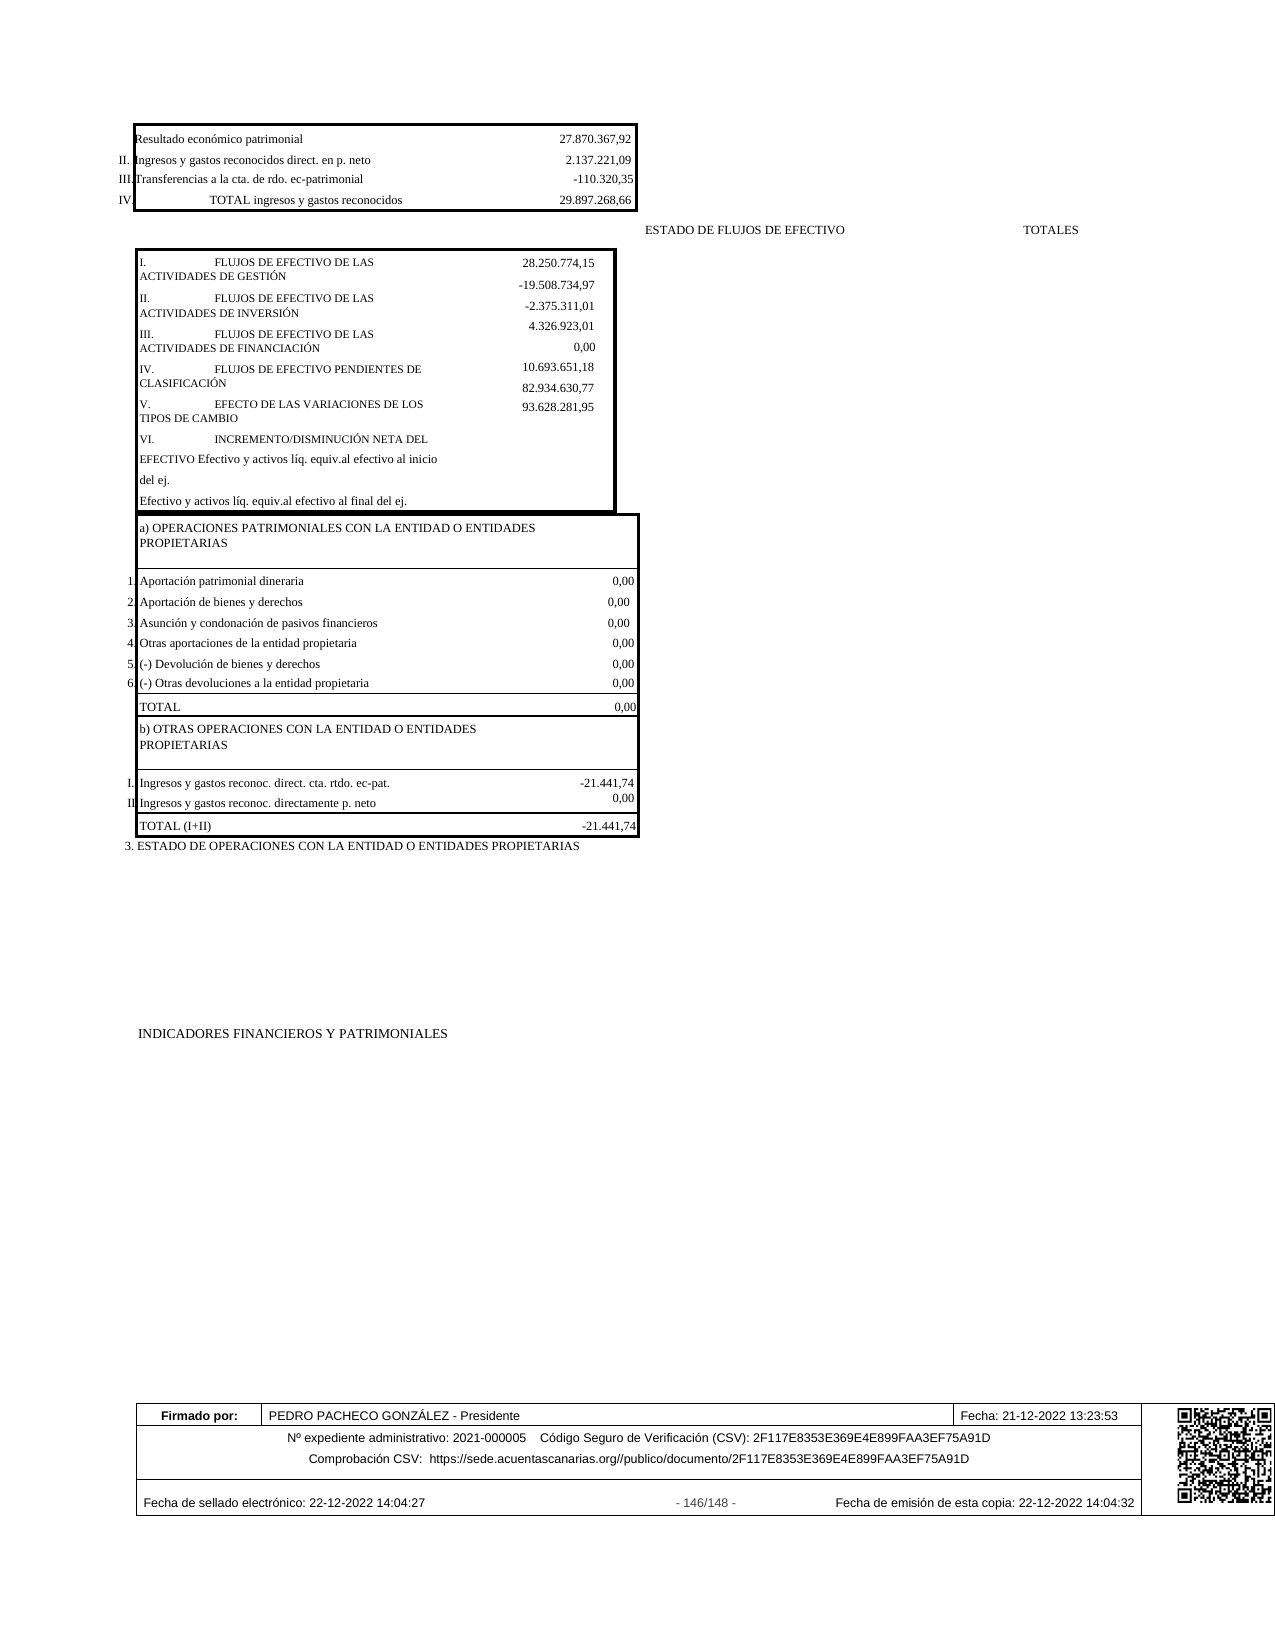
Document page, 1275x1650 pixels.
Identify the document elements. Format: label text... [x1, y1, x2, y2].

table_cell TOTAL (I+II) [138, 814, 561, 835]
table_cell -21.441,74 [561, 814, 637, 835]
table_header [638, 123, 647, 212]
table_cell Aportación patrimonial dineraria Aportación de bienes y derechos Asunción y condonación de pasivos financieros Otras aportaciones de la entidad propietaria (-) Devolución de bienes y derechos (-) Otras devoluciones a la entidad propietaria [138, 569, 561, 692]
table_cell 0,00 [561, 694, 637, 715]
table_cell Ingresos y gastos reconoc. direct. cta. rtdo. ec-pat. Ingresos y gastos reconoc. directamente p. neto [138, 770, 561, 812]
table_header a) OPERACIONES PATRIMONIALES CON LA ENTIDAD O ENTIDADES PROPIETARIAS [138, 516, 561, 567]
table_header [648, 123, 1137, 212]
table_header Resultado económico patrimonial Ingresos y gastos reconocidos direct. en p. neto Transferencias a la cta. de rdo. ec-patrimonial TOTAL ingresos y gastos reconocidos [136, 126, 475, 209]
table_cell 0,00 0,00 0,00 0,00 0,00 0,00 [561, 569, 637, 692]
table_header [561, 516, 637, 567]
list ESTADO DE OPERACIONES CON LA ENTIDAD O ENTIDADES PROPIETARIAS [124, 838, 1078, 853]
text ESTADO DE FLUJOS DE EFECTIVO TOTALES [137, 212, 1078, 240]
text INDICADORES FINANCIEROS Y PATRIMONIALES [138, 1026, 1078, 1041]
table_header FLUJOS DE EFECTIVO DE LAS ACTIVIDADES DE GESTIÓN FLUJOS DE EFECTIVO DE LAS ACTIVIDADES DE INVERSIÓN FLUJOS DE EFECTIVO DE LAS ACTIVIDADES DE FINANCIACIÓN FLUJOS DE EFECTIVO PENDIENTES DE CLASIFICACIÓN EFECTO DE LAS VARIACIONES DE LOS TIPOS DE CAMBIO INCREMENTO/DISMINUCIÓN NETA DEL EFECTIVO Efectivo y activos líq. equiv.al efectivo al inicio del ej. Efectivo y activos líq. equiv.al efectivo al final del ej. [138, 251, 460, 509]
table_header [475, 126, 559, 209]
table_header 27.870.367,92 2.137.221,09 -110.320,35 29.897.268,66 [559, 126, 635, 209]
table_header 28.250.774,15 -19.508.734,97 -2.375.311,01 4.326.923,01 0,00 10.693.651,18 82.934.630,77 93.628.281,95 [460, 251, 613, 509]
table_cell -21.441,74 0,00 [561, 770, 637, 812]
table_cell b) OTRAS OPERACIONES CON LA ENTIDAD O ENTIDADES PROPIETARIAS [138, 717, 561, 769]
table_cell [561, 717, 637, 769]
table_cell TOTAL [138, 694, 561, 715]
